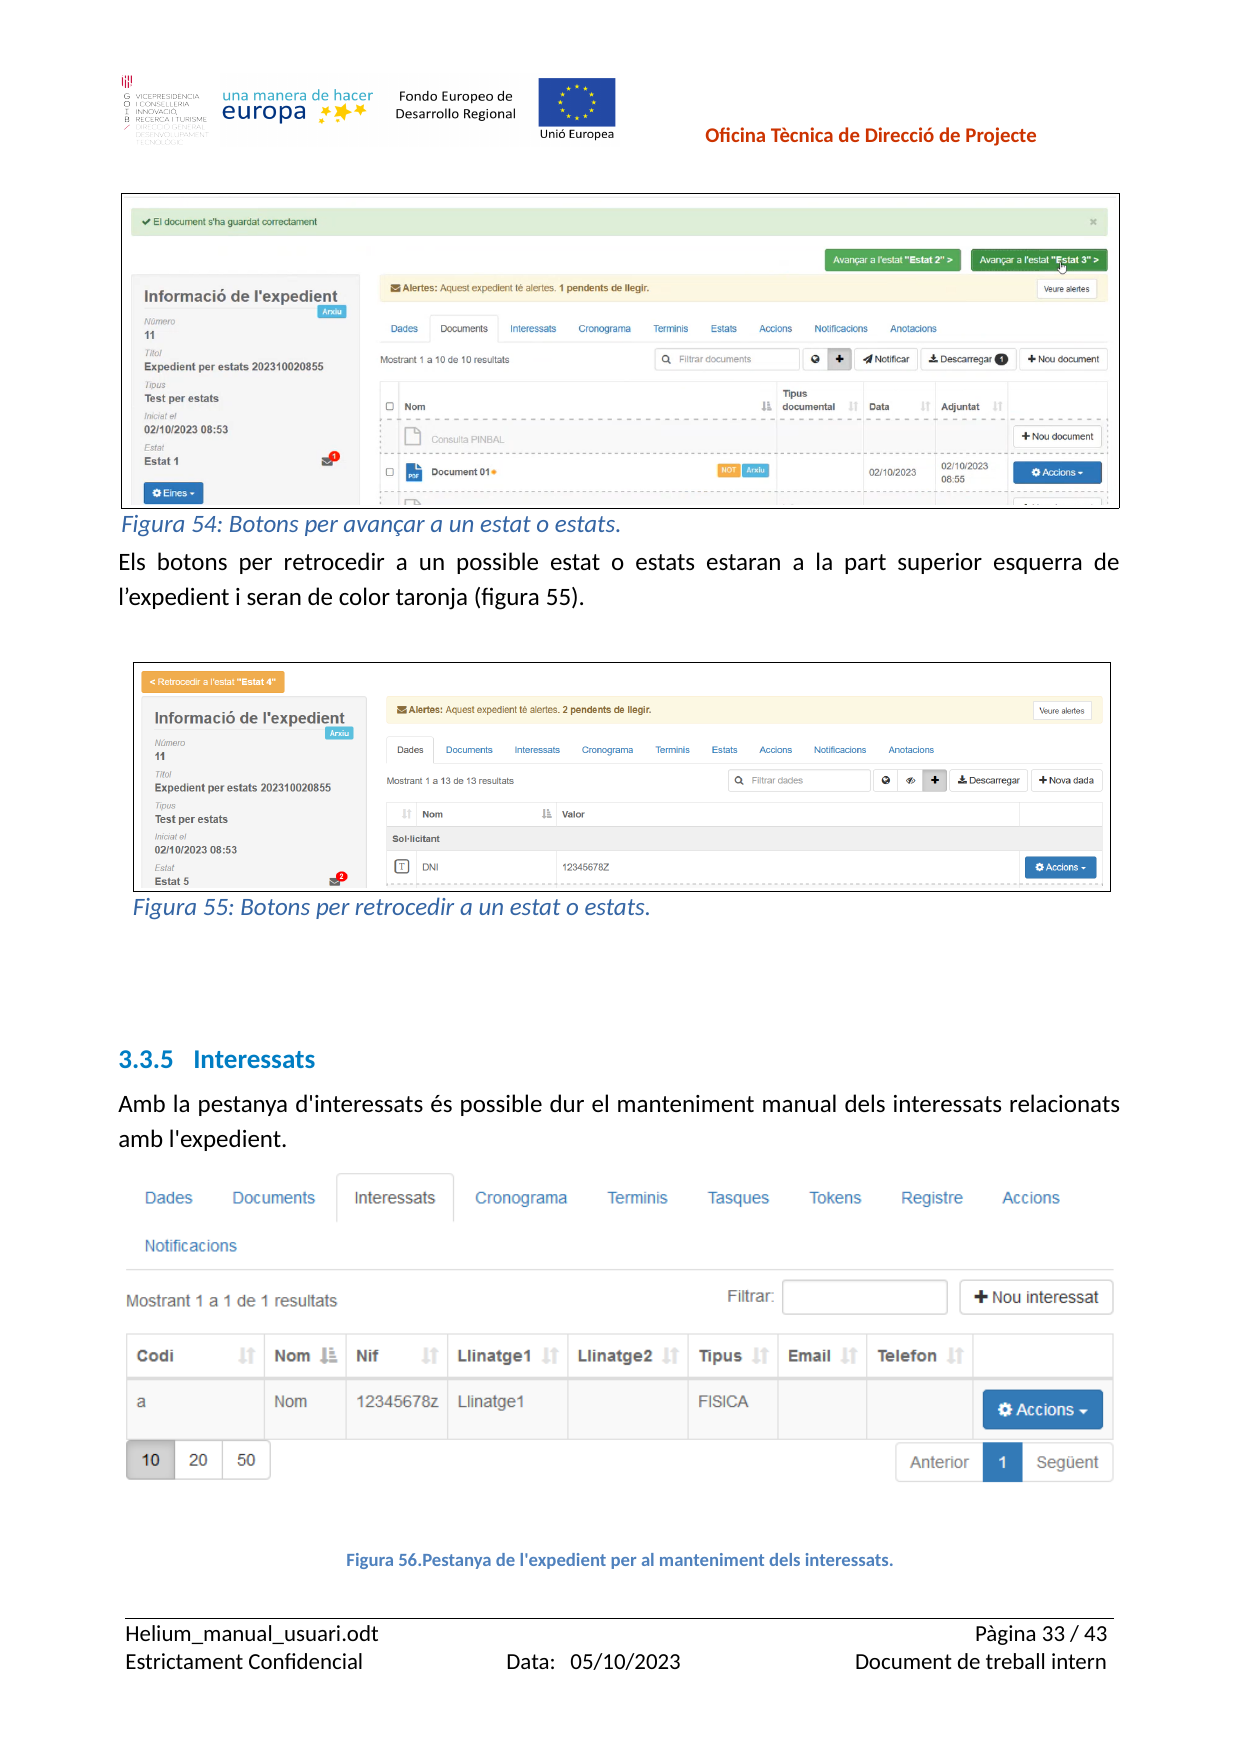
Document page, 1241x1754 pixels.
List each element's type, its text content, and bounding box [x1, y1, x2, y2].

text Figura 55: Botons per retrocedir a un estat o estats. [133, 892, 1111, 922]
picture [124, 196, 1117, 505]
picture [135, 665, 1108, 888]
picture [118, 1172, 1123, 1495]
picture [219, 73, 621, 147]
text [122, 194, 1119, 508]
subtitle Interessats [118, 1043, 1122, 1076]
text Amb la pestanya d'interessats és possible dur el manteniment manual dels interessats relacionats amb l'expedient. [118, 1088, 1122, 1154]
text [134, 663, 1110, 891]
text Figura 54: Botons per avançar a un estat o estats. [121, 509, 1119, 538]
text Els botons per retrocedir a un possible estat o estats estaran a la part superior esquerra de l’expedient i seran de color taronja (figura 55). [118, 178, 1122, 611]
picture [118, 73, 213, 147]
text Figura 56.Pestanya de l'expedient per al manteniment dels interessats. [118, 1549, 1122, 1572]
